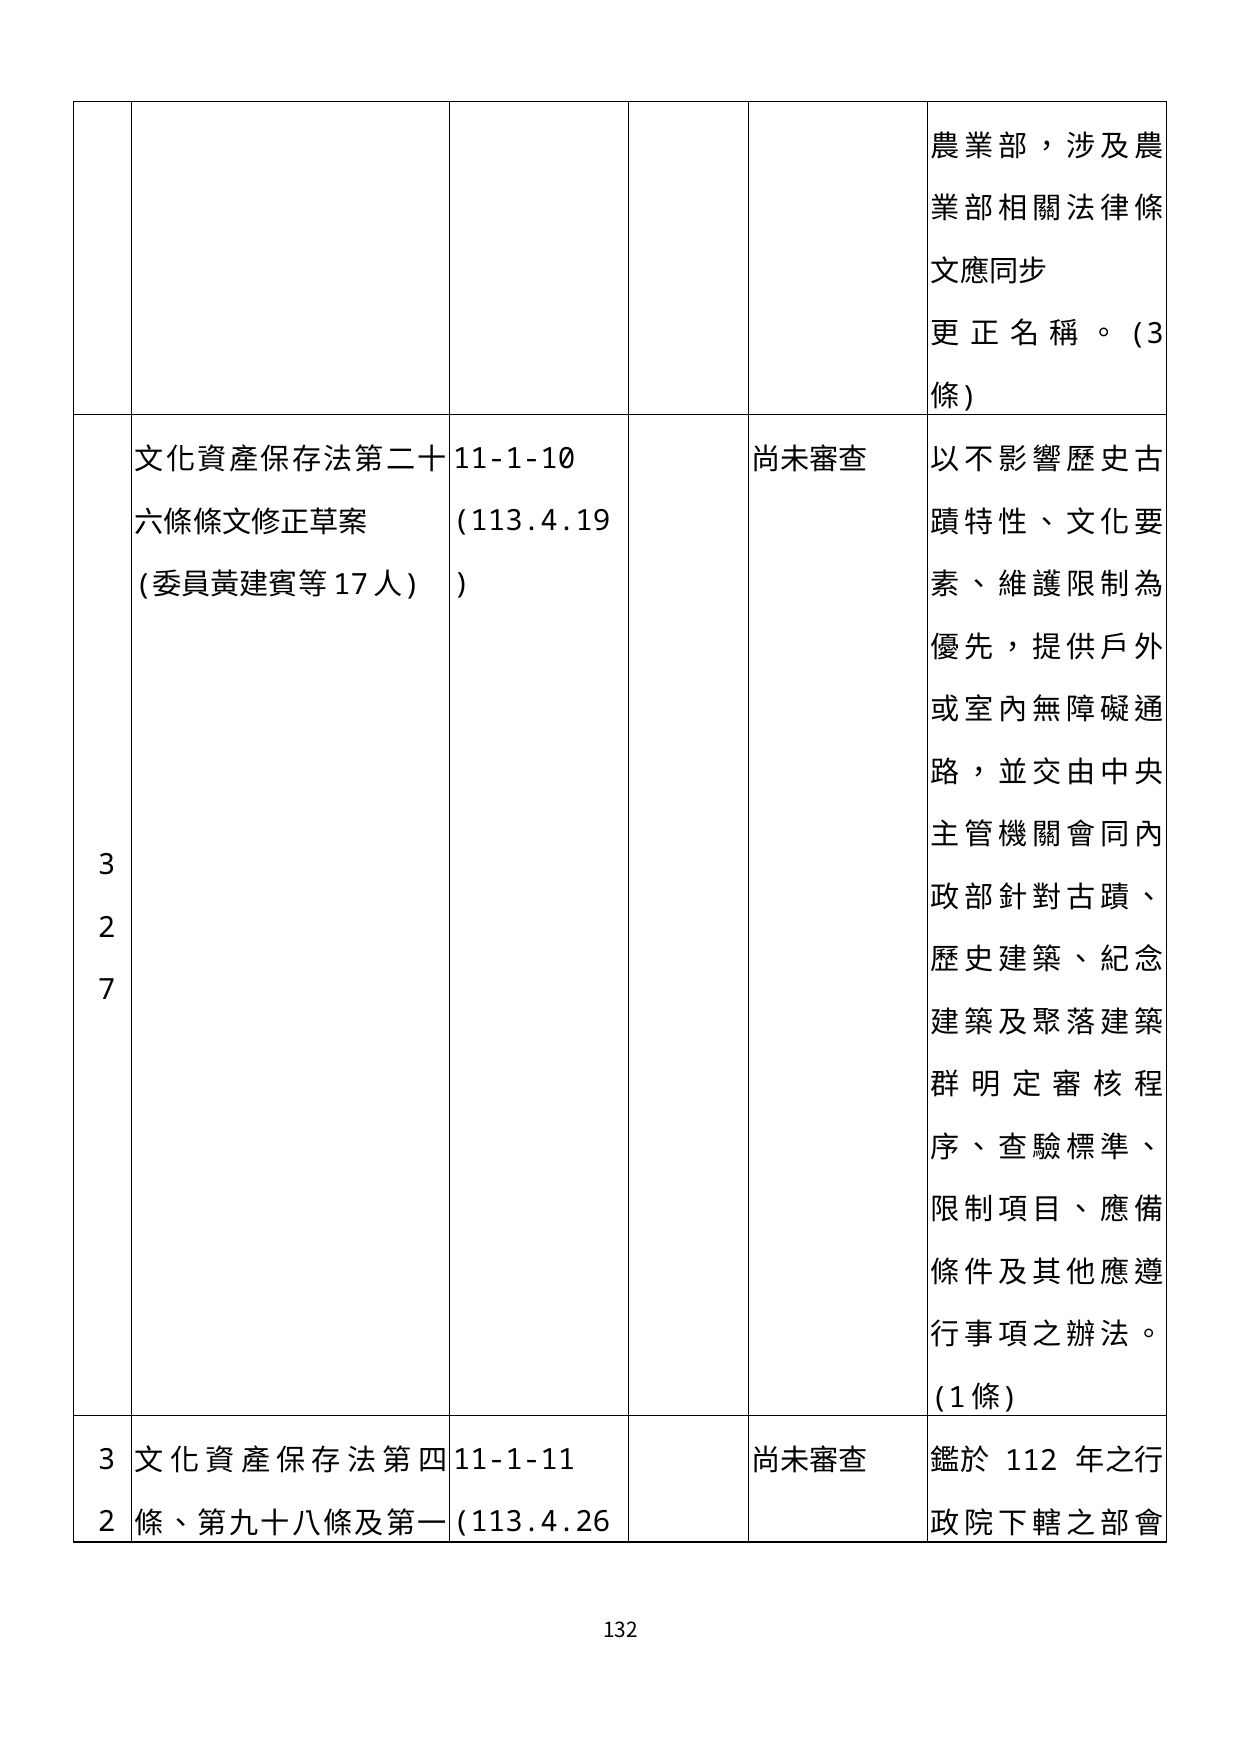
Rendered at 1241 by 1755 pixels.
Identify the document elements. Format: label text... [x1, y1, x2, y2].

table_cell [74, 102, 131, 414]
table_cell 尚未審查 [749, 415, 927, 1415]
table_cell [450, 102, 628, 414]
table_cell 11-1-10 (113.4.19) [450, 415, 628, 1415]
table_cell [629, 102, 748, 414]
table_cell [132, 102, 449, 414]
table_cell [629, 415, 748, 1415]
table_cell 尚未審查 [749, 1416, 927, 1541]
table_cell [749, 102, 927, 414]
table_cell [74, 1416, 131, 1541]
table_cell 11-1-11 (113.4.26 [450, 1416, 628, 1541]
table_cell 文化資產保存法第四條、第九十八條及第一 [132, 1416, 449, 1541]
table_cell [629, 1416, 748, 1541]
table_cell 鑑於 112 年之行政院下轄之部會 [928, 1416, 1166, 1541]
table_cell [74, 415, 131, 1415]
table_cell 以不影響歷史古蹟特性、文化要素、維護限制為優先，提供戶外或室內無障礙通路，並交由中央主管機關會同內政部針對古蹟、歷史建築、紀念建築及聚落建築群明定審核程序、查驗標準、限制項目、應備條件及其他應遵行事項之辦法。(1條) [928, 415, 1166, 1415]
table_cell 文化資產保存法第二十六條條文修正草案 (委員黃建賓等17人) [132, 415, 449, 1415]
table_cell 農業部，涉及農業部相關法律條文應同步 更正名稱。(3條) [928, 102, 1166, 414]
